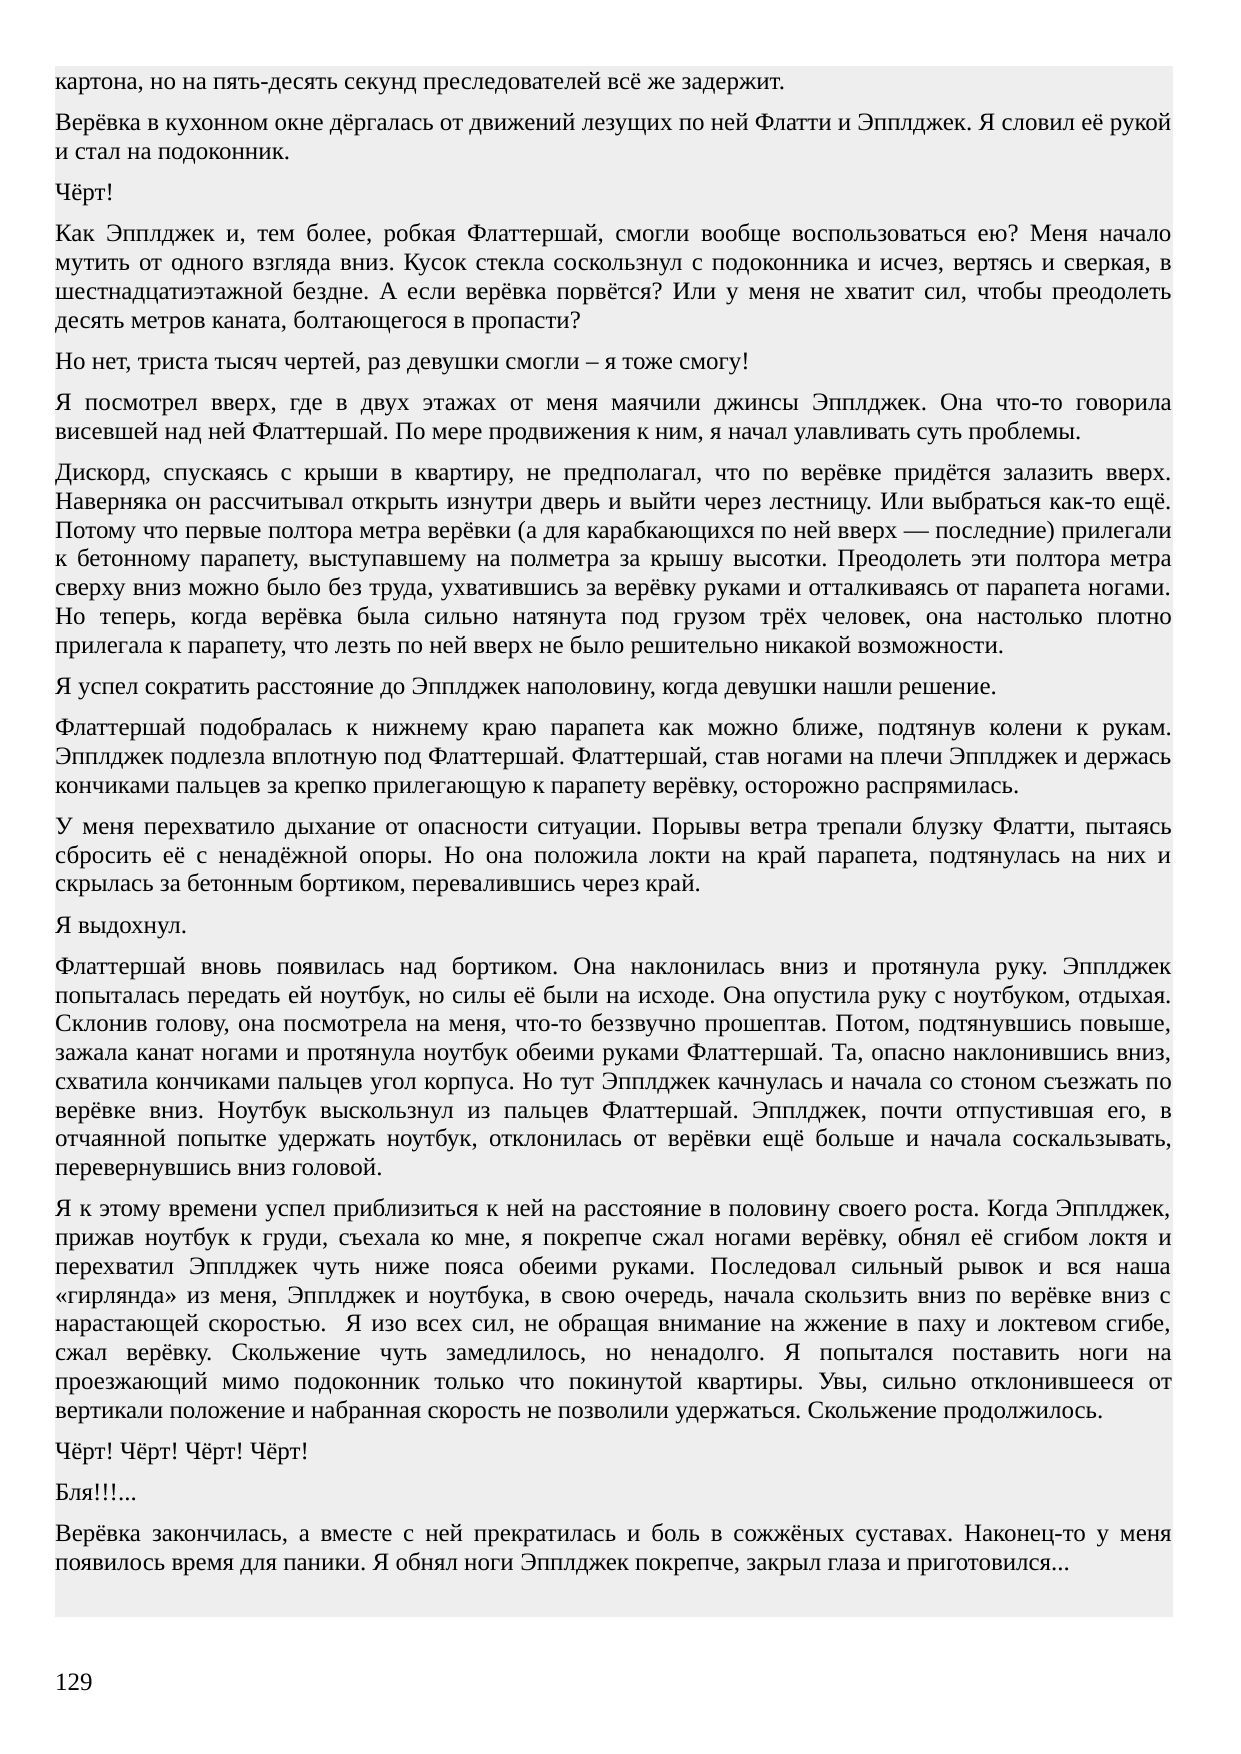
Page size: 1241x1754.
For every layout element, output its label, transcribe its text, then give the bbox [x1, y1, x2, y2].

text У меня перехватило дыхание от опасности ситуации. Порывы ветра трепали блузку Флатти, пытаясь сбросить её с ненадёжной опоры. Но она положила локти на край парапета, подтянулась на них и скрылась за бетонным бортиком, перевалившись через край. [55, 811, 1173, 897]
text Бля!!!... [55, 1477, 1173, 1506]
text Я к этому времени успел приблизиться к ней на расстояние в половину своего роста. Когда Эпплджек, прижав ноутбук к груди, съехала ко мне, я покрепче сжал ногами верёвку, обнял её сгибом локтя и перехватил Эпплджек чуть ниже пояса обеими руками. Последовал сильный рывок и вся наша «гирлянда» из меня, Эпплджек и ноутбука, в свою очередь, начала скользить вниз по верёвке вниз с нарастающей скоростью. Я изо всех сил, не обращая внимание на жжение в паху и локтевом сгибе, сжал верёвку. Скольжение чуть замедлилось, но ненадолго. Я попытался поставить ноги на проезжающий мимо подоконник только что покинутой квартиры. Увы, сильно отклонившееся от вертикали положение и набранная скорость не позволили удержаться. Скольжение продолжилось. [55, 1193, 1173, 1423]
text Верёвка закончилась, а вместе с ней прекратилась и боль в сожжёных суставах. Наконец-то у меня появилось время для паники. Я обнял ноги Эпплджек покрепче, закрыл глаза и приготовился... [55, 1518, 1173, 1576]
text Но нет, триста тысяч чертей, раз девушки смогли – я тоже смогу! [55, 346, 1173, 375]
text Чёрт! Чёрт! Чёрт! Чёрт! [55, 1436, 1173, 1465]
text Как Эпплджек и, тем более, робкая Флаттершай, смогли вообще воспользоваться ею? Меня начало мутить от одного взгляда вниз. Кусок стекла соскользнул с подоконника и исчез, вертясь и сверкая, в шестнадцатиэтажной бездне. А если верёвка порвётся? Или у меня не хватит сил, чтобы преодолеть десять метров каната, болтающегося в пропасти? [55, 218, 1173, 333]
text картона, но на пять-десять секунд преследователей всё же задержит. [55, 66, 1173, 95]
text Флаттершай подобралась к нижнему краю парапета как можно ближе, подтянув колени к рукам. Эпплджек подлезла вплотную под Флаттершай. Флаттершай, став ногами на плечи Эпплджек и держась кончиками пальцев за крепко прилегающую к парапету верёвку, осторожно распрямилась. [55, 712, 1173, 798]
text Дискорд, спускаясь с крыши в квартиру, не предполагал, что по верёвке придётся залазить вверх. Наверняка он рассчитывал открыть изнутри дверь и выйти через лестницу. Или выбраться как-то ещё. Потому что первые полтора метра верёвки (а для карабкающихся по ней вверх — последние) прилегали к бетонному парапету, выступавшему на полметра за крышу высотки. Преодолеть эти полтора метра сверху вниз можно было без труда, ухватившись за верёвку руками и отталкиваясь от парапета ногами. Но теперь, когда верёвка была сильно натянута под грузом трёх человек, она настолько плотно прилегала к парапету, что лезть по ней вверх не было решительно никакой возможности. [55, 457, 1173, 658]
text Флаттершай вновь появилась над бортиком. Она наклонилась вниз и протянула руку. Эпплджек попыталась передать ей ноутбук, но силы её были на исходе. Она опустила руку с ноутбуком, отдыхая. Склонив голову, она посмотрела на меня, что-то беззвучно прошептав. Потом, подтянувшись повыше, зажала канат ногами и протянула ноутбук обеими руками Флаттершай. Та, опасно наклонившись вниз, схватила кончиками пальцев угол корпуса. Но тут Эпплджек качнулась и начала со стоном съезжать по верёвке вниз. Ноутбук выскользнул из пальцев Флаттершай. Эпплджек, почти отпустившая его, в отчаянной попытке удержать ноутбук, отклонилась от верёвки ещё больше и начала соскальзывать, перевернувшись вниз головой. [55, 951, 1173, 1181]
text Я успел сократить расстояние до Эпплджек наполовину, когда девушки нашли решение. [55, 671, 1173, 700]
text Чёрт! [55, 177, 1173, 206]
text Я выдохнул. [55, 910, 1173, 938]
text Я посмотрел вверх, где в двух этажах от меня маячили джинсы Эпплджек. Она что-то говорила висевшей над ней Флаттершай. По мере продвижения к ним, я начал улавливать суть проблемы. [55, 387, 1173, 445]
text Верёвка в кухонном окне дёргалась от движений лезущих по ней Флатти и Эпплджек. Я словил её рукой и стал на подоконник. [55, 107, 1173, 165]
